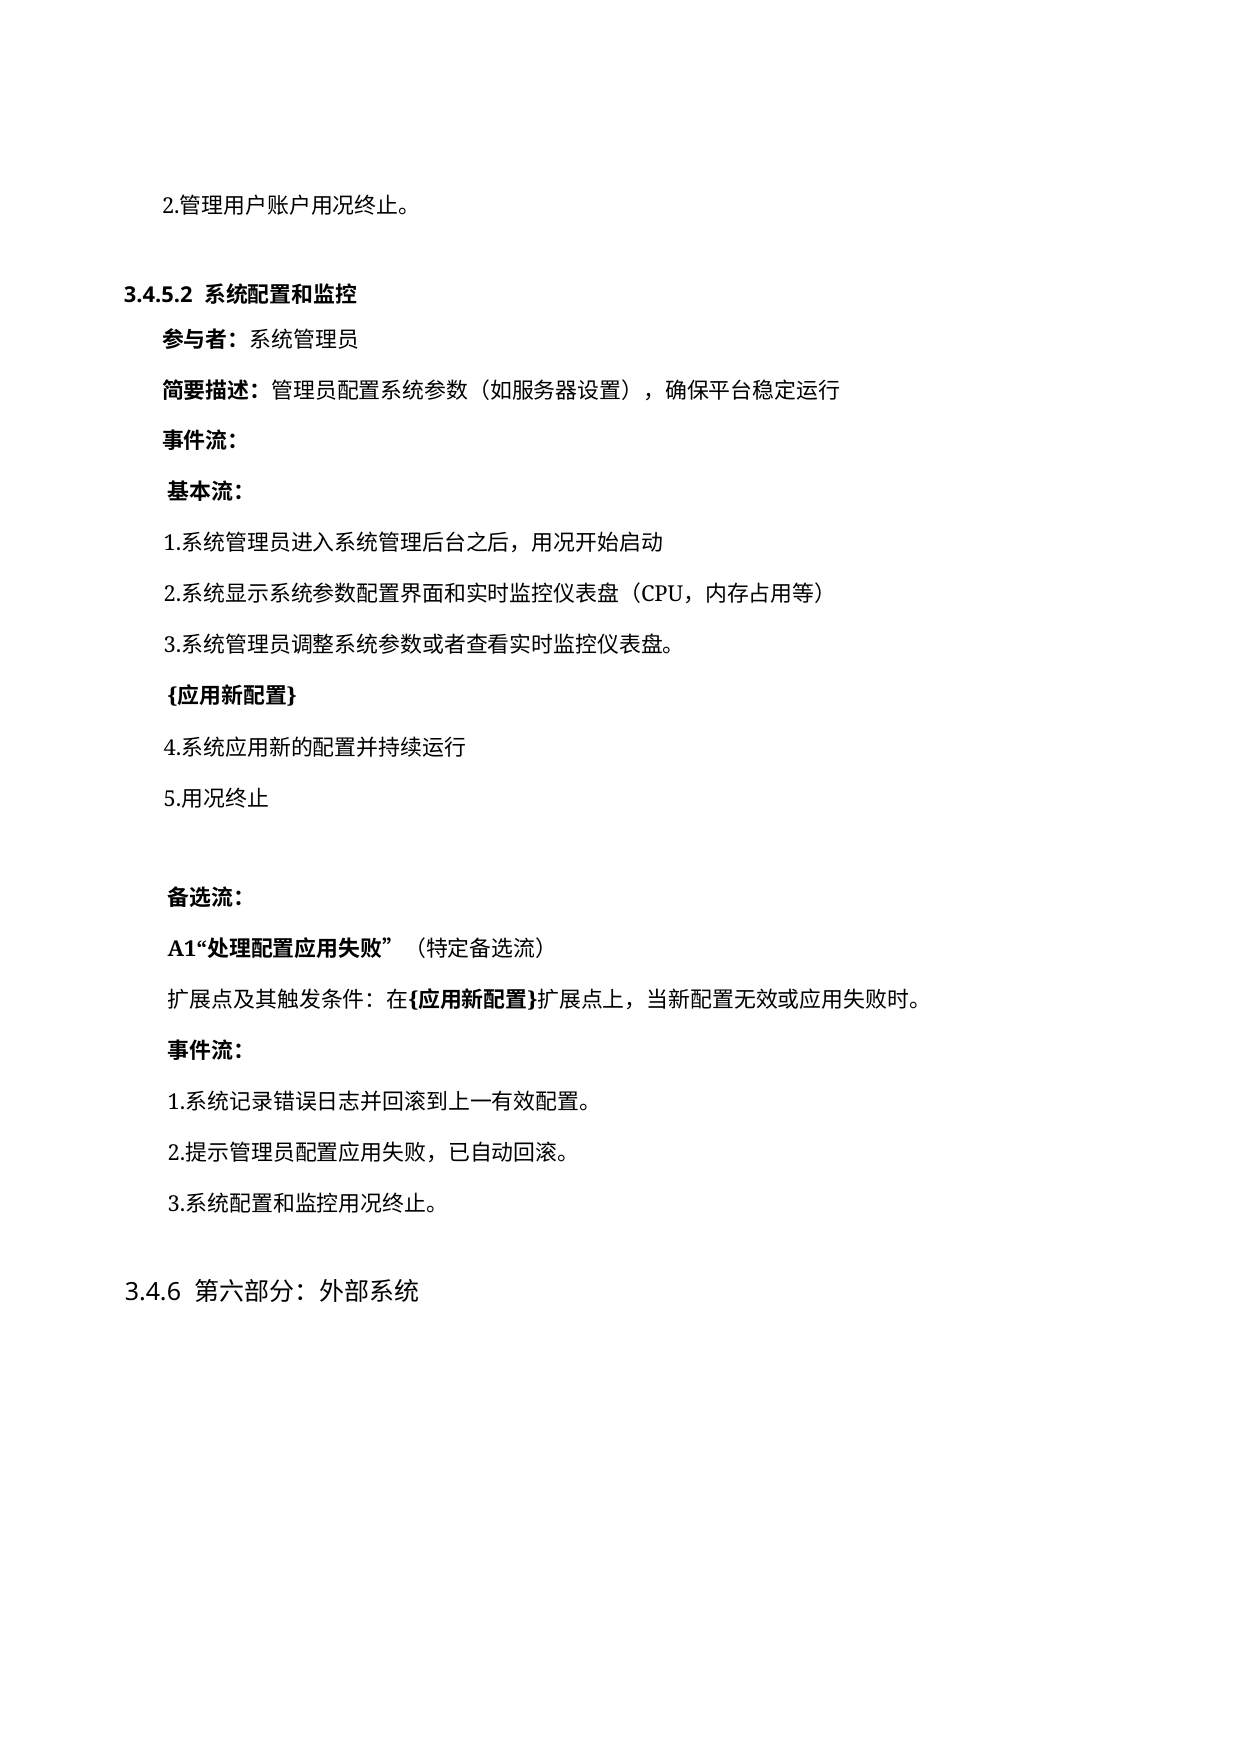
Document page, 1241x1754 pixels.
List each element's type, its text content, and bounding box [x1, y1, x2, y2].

text 2.管理用户账户用况终止。 [118, 188, 1122, 219]
text 3.系统配置和监控用况终止。 [118, 1186, 1122, 1218]
text 事件流： [118, 423, 1122, 455]
text 1.系统记录错误日志并回滚到上一有效配置。 [118, 1084, 1122, 1116]
text 3.系统管理员调整系统参数或者查看实时监控仪表盘。 [118, 627, 1122, 659]
list 2.系统显示系统参数配置界面和实时监控仪表盘（CPU，内存占用等） [118, 576, 1122, 608]
text 基本流： [118, 474, 1122, 506]
text 简要描述：管理员配置系统参数（如服务器设置），确保平台稳定运行 [118, 373, 1122, 404]
list 1.系统管理员进入系统管理后台之后，用况开始启动 [118, 525, 1122, 557]
text 参与者：系统管理员 [118, 322, 1122, 353]
text 扩展点及其触发条件：在{应用新配置}扩展点上，当新配置无效或应用失败时。 [118, 982, 1122, 1014]
list 4.系统应用新的配置并持续运行 [118, 729, 1122, 761]
list 5.用况终止 [118, 781, 1122, 812]
text 备选流​​： [118, 880, 1122, 912]
subtitle 第六部分：外部系统 [118, 1272, 1122, 1308]
text 2.提示管理员配置应用失败，已自动回滚。 [118, 1135, 1122, 1167]
text {应用新配置} [118, 678, 1122, 710]
text 事件流：​​ [118, 1033, 1122, 1065]
subtitle 系统配置和监控 [118, 277, 1122, 309]
text A1“处理配置应用失败”（特定备选流）​​ [118, 931, 1122, 963]
